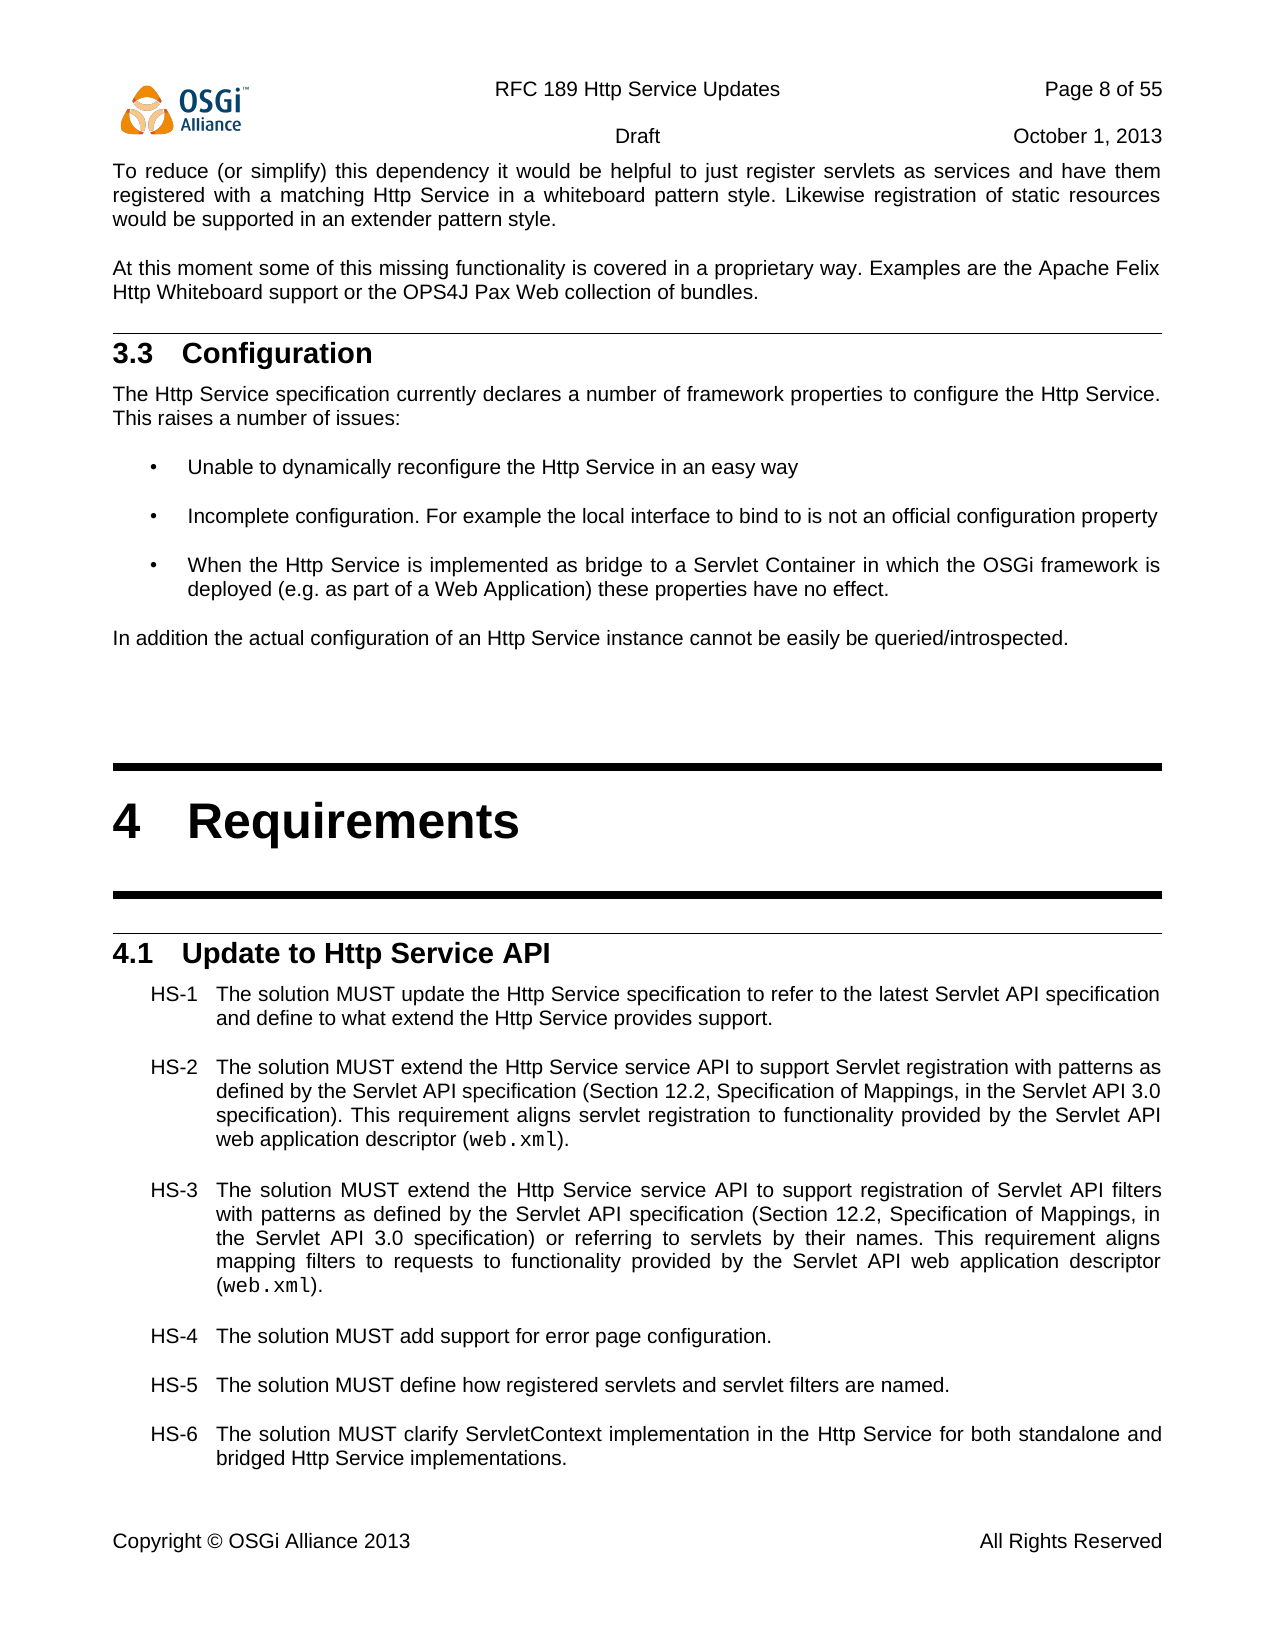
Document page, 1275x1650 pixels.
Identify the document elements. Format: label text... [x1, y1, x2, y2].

text To reduce (or simplify) this dependency it would be helpful to just register servlets as services and have them registered with a matching Http Service in a whiteboard pattern style. Likewise registration of static resources would be supported in an extender pattern style. [112, 159, 1162, 231]
subtitle Configuration [112, 334, 1162, 369]
list Incomplete configuration. For example the local interface to bind to is not an official configuration property [150, 504, 1162, 528]
subtitle Requirements [112, 764, 1162, 899]
list The solution MUST clarify ServletContext implementation in the Http Service for both standalone and bridged Http Service implementations. [150, 1422, 1162, 1470]
list The solution MUST update the Http Service specification to refer to the latest Servlet API specification and define to what extend the Http Service provides support. [150, 982, 1162, 1030]
list The solution MUST define how registered servlets and servlet filters are named. [150, 1373, 1162, 1397]
list Unable to dynamically reconfigure the Http Service in an easy way [150, 455, 1162, 479]
list The solution MUST extend the Http Service service API to support Servlet registration with patterns as defined by the Servlet API specification (Section 12.2, Specification of Mappings, in the Servlet API 3.0 specification). This requirement aligns servlet registration to functionality provided by the Servlet API web application descriptor (web.xml). [150, 1055, 1162, 1152]
picture [113, 78, 257, 142]
text The Http Service specification currently declares a number of framework properties to configure the Http Service. This raises a number of issues: [112, 382, 1162, 430]
subtitle Update to Http Service API [112, 934, 1162, 969]
list When the Http Service is implemented as bridge to a Servlet Container in which the OSGi framework is deployed (e.g. as part of a Web Application) these properties have no effect. [150, 553, 1162, 601]
list The solution MUST extend the Http Service service API to support registration of Servlet API filters with patterns as defined by the Servlet API specification (Section 12.2, Specification of Mappings, in the Servlet API 3.0 specification) or referring to servlets by their names. This requirement aligns mapping filters to requests to functionality provided by the Servlet API web application descriptor (web.xml). [150, 1177, 1162, 1299]
text At this moment some of this missing functionality is covered in a proprietary way. Examples are the Apache Felix Http Whiteboard support or the OPS4J Pax Web collection of bundles. [112, 256, 1162, 304]
text In addition the actual configuration of an Http Service instance cannot be easily be queried/introspected. [112, 626, 1162, 650]
list The solution MUST add support for error page configuration. [150, 1324, 1162, 1348]
